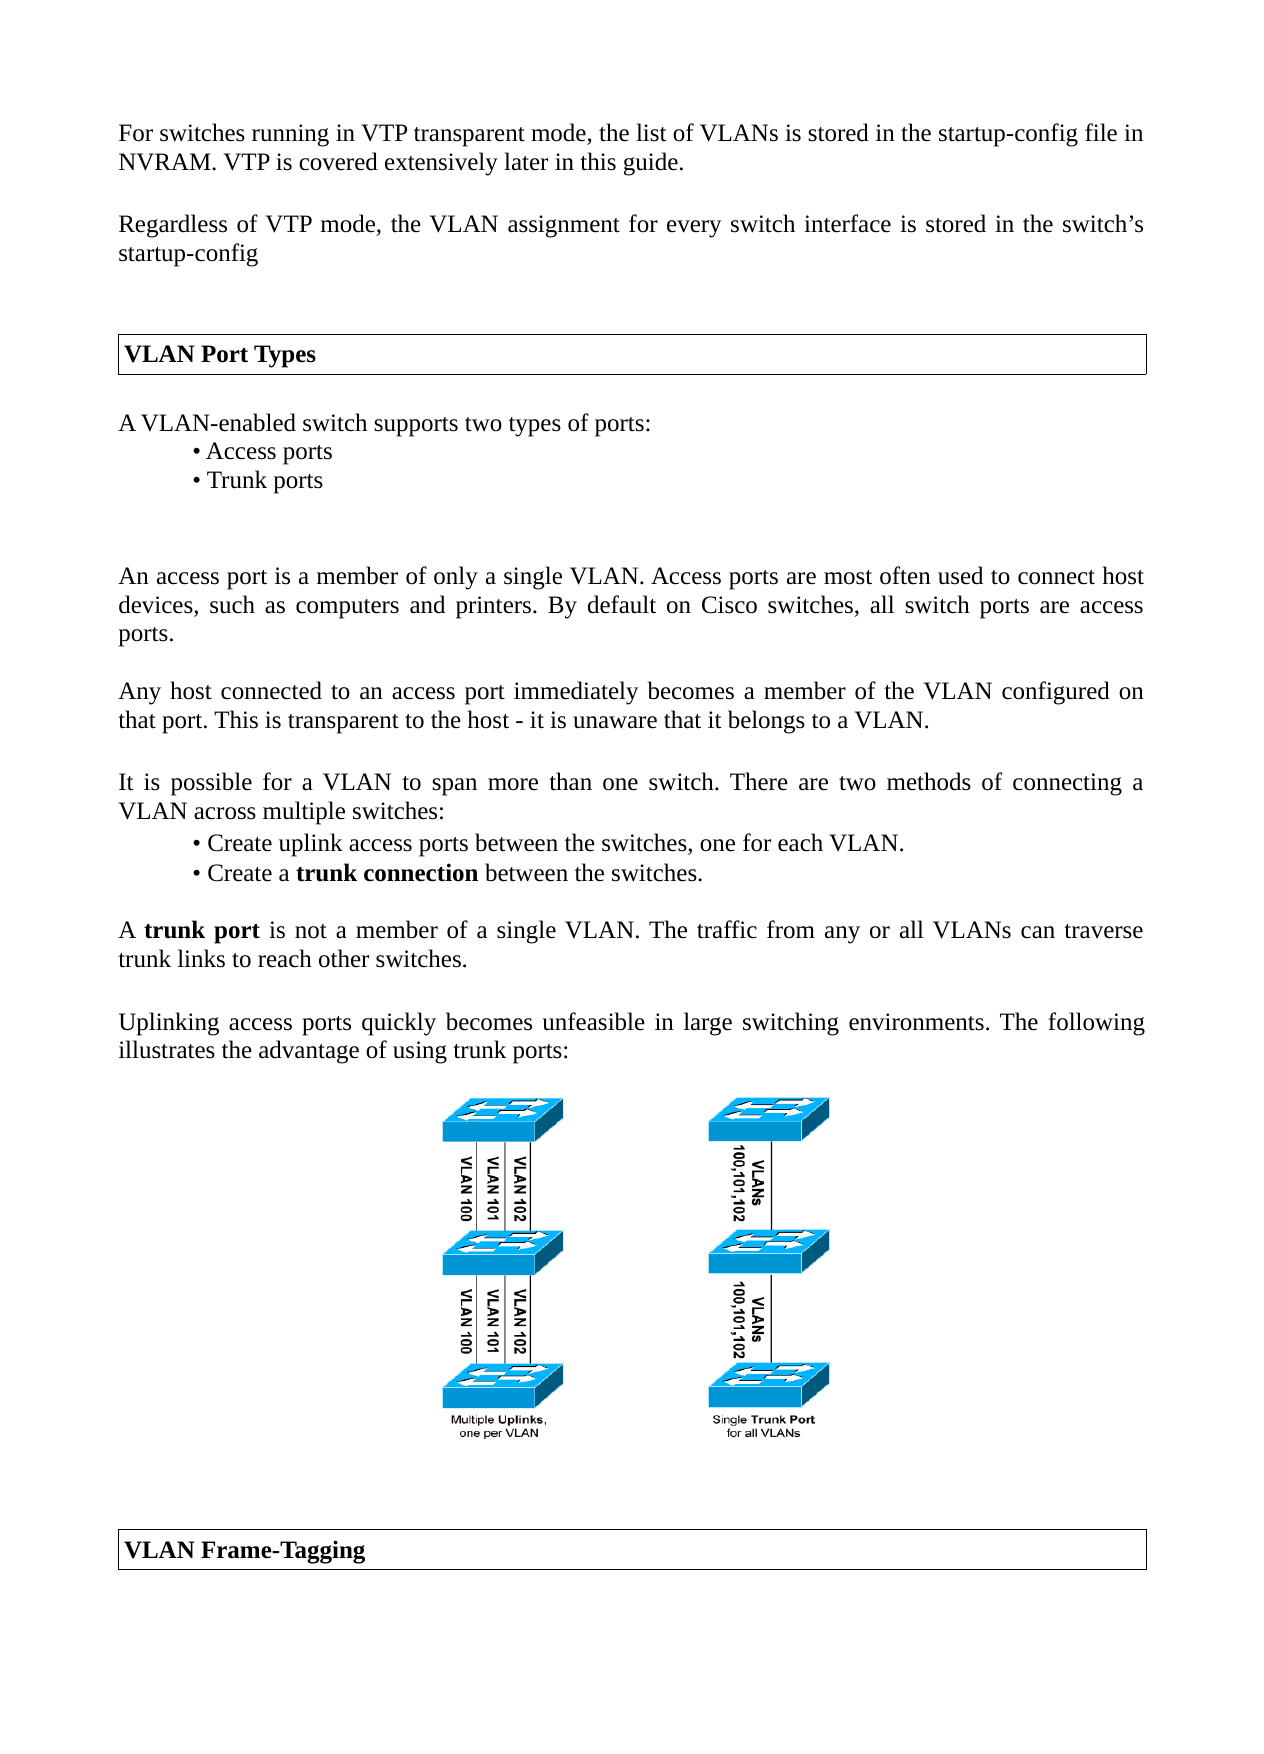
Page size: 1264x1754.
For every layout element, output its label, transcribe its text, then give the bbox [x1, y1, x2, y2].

text • Create a trunk connection between the switches. [118, 858, 1146, 887]
table_header VLAN Port Types [119, 335, 1146, 374]
text A trunk port is not a member of a single VLAN. The traffic from any or all VLANs can traverse trunk links to reach other switches. [118, 916, 1146, 973]
text Any host connected to an access port immediately becomes a member of the VLAN configured on that port. This is transparent to the host - it is unaware that it belongs to a VLAN. [118, 676, 1146, 733]
text • Create uplink access ports between the switches, one for each VLAN. [118, 824, 1146, 858]
picture [433, 1092, 831, 1452]
text An access port is a member of only a single VLAN. Access ports are most often used to connect host devices, such as computers and printers. By default on Cisco switches, all switch ports are access ports. [118, 561, 1146, 647]
text • Trunk ports [118, 465, 1146, 494]
text A VLAN-enabled switch supports two types of ports: [118, 408, 1146, 436]
table_header VLAN Frame-Tagging [119, 1530, 1146, 1569]
text Regardless of VTP mode, the VLAN assignment for every switch interface is stored in the switch’s startup-config [118, 209, 1146, 267]
text Uplinking access ports quickly becomes unfeasible in large switching environments. The following illustrates the advantage of using trunk ports: [118, 1007, 1146, 1064]
text For switches running in VTP transparent mode, the list of VLANs is stored in the startup-config file in NVRAM. VTP is covered extensively later in this guide. [118, 118, 1146, 176]
text • Access ports [118, 436, 1146, 465]
text It is possible for a VLAN to span more than one switch. There are two methods of connecting a VLAN across multiple switches: [118, 767, 1146, 824]
